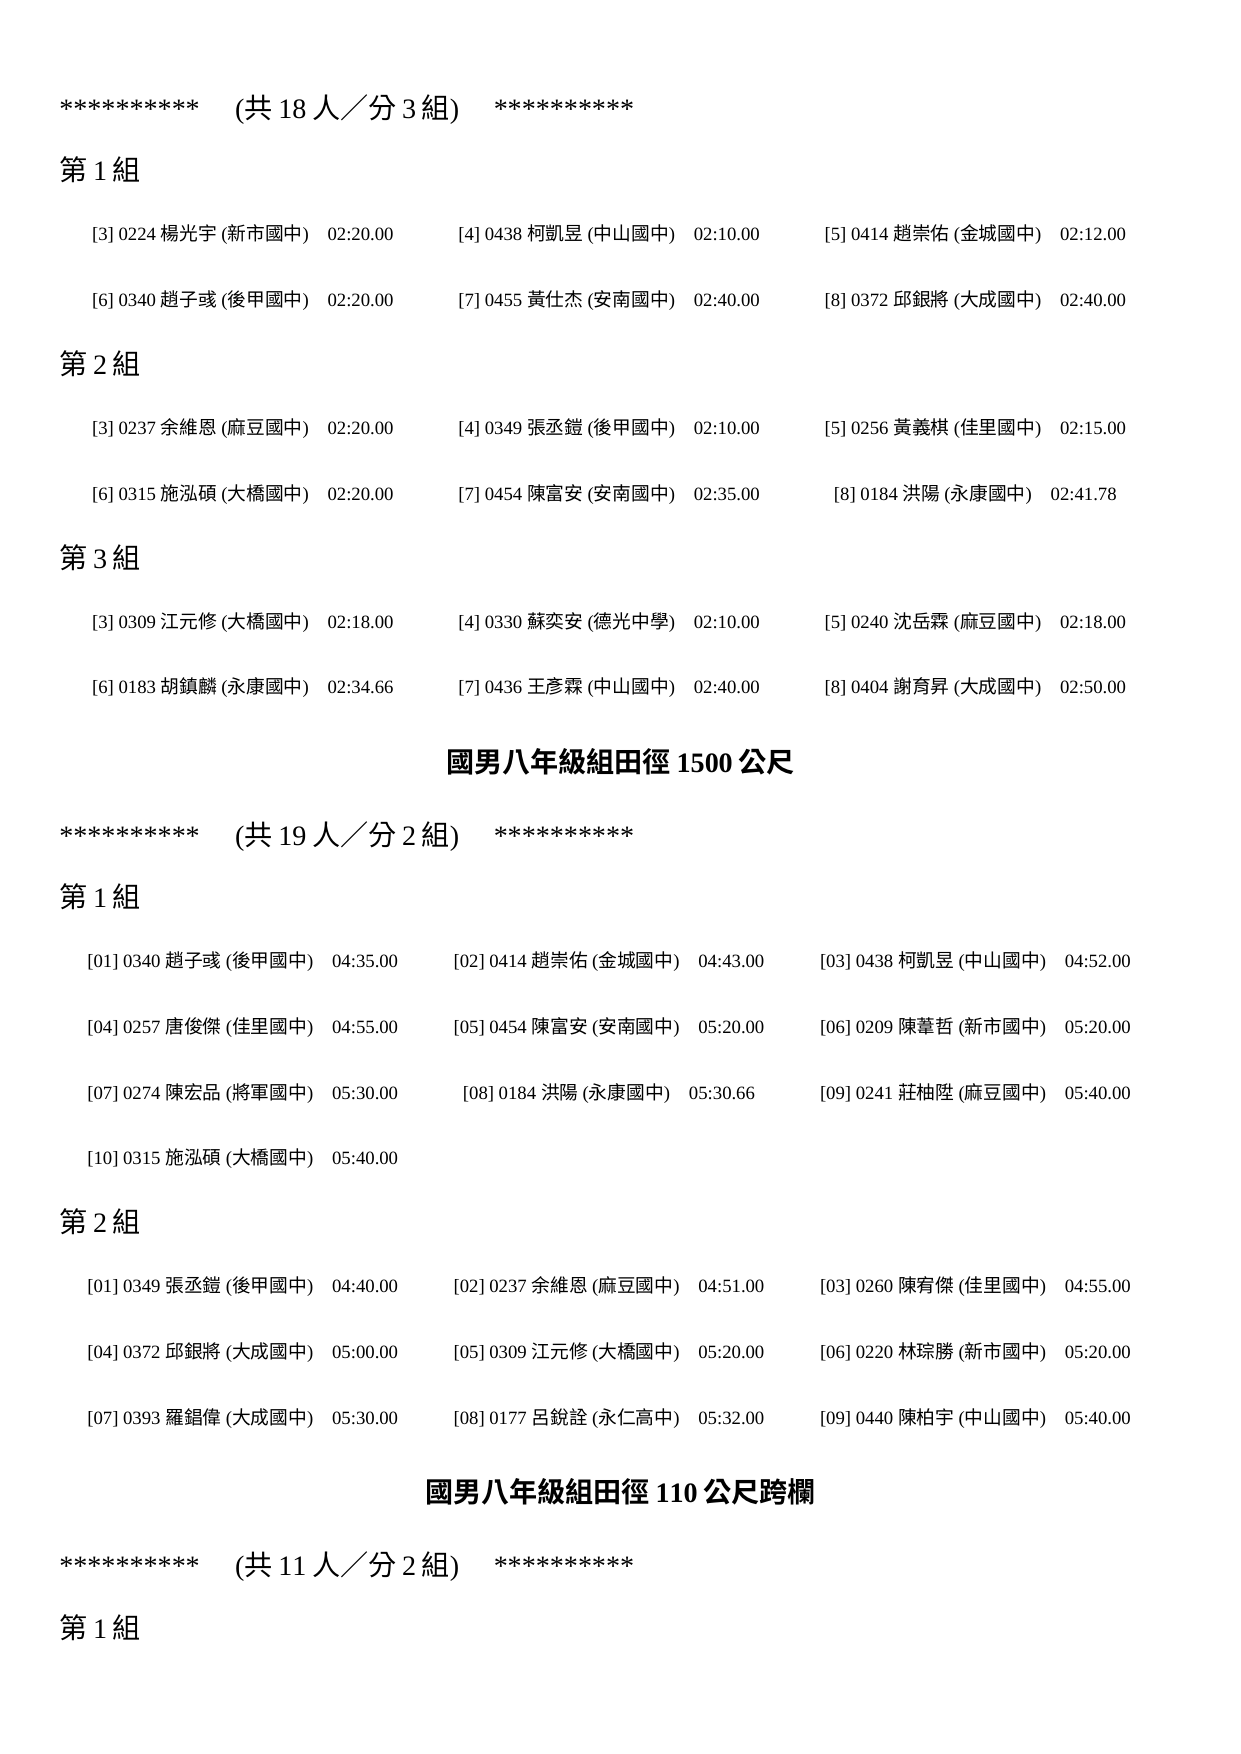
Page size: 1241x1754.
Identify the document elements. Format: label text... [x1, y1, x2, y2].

text 第3組 [59, 514, 1181, 577]
table_cell [06] 0220 林琮勝 (新市國中) 05:20.00 [792, 1307, 1159, 1373]
table_cell [07] 0274 陳宏品 (將軍國中) 05:30.00 [59, 1048, 426, 1113]
text ********** (共18人／分3組) ********** 第1組 [59, 64, 1181, 189]
table_cell [792, 1114, 1159, 1179]
table_header [5] 0414 趙崇佑 (金城國中) 02:12.00 [792, 190, 1159, 255]
table_header [3] 0237 余維恩 (麻豆國中) 02:20.00 [59, 383, 426, 449]
table_header [03] 0260 陳宥傑 (佳里國中) 04:55.00 [792, 1242, 1159, 1307]
table_header [5] 0256 黃義棋 (佳里國中) 02:15.00 [792, 383, 1159, 449]
table_header [01] 0340 趙子彧 (後甲國中) 04:35.00 [59, 917, 426, 982]
table_header [4] 0330 蘇奕安 (德光中學) 02:10.00 [426, 577, 792, 643]
text ********** (共19人／分2組) ********** [59, 792, 1181, 854]
table_cell [06] 0209 陳葦哲 (新市國中) 05:20.00 [792, 982, 1159, 1048]
subtitle 國男八年級組田徑1500公尺 [59, 719, 1181, 781]
table_cell [05] 0454 陳富安 (安南國中) 05:20.00 [426, 982, 792, 1048]
table_header [4] 0438 柯凱昱 (中山國中) 02:10.00 [426, 190, 792, 255]
table_header [02] 0237 余維恩 (麻豆國中) 04:51.00 [426, 1242, 792, 1307]
table_cell [7] 0454 陳富安 (安南國中) 02:35.00 [426, 449, 792, 514]
table_header [5] 0240 沈岳霖 (麻豆國中) 02:18.00 [792, 577, 1159, 643]
table_cell [05] 0309 江元修 (大橋國中) 05:20.00 [426, 1307, 792, 1373]
table_cell [10] 0315 施泓碩 (大橋國中) 05:40.00 [59, 1114, 426, 1179]
table_header [02] 0414 趙崇佑 (金城國中) 04:43.00 [426, 917, 792, 982]
table_cell [07] 0393 羅錩偉 (大成國中) 05:30.00 [59, 1373, 426, 1438]
table_cell [04] 0257 唐俊傑 (佳里國中) 04:55.00 [59, 982, 426, 1048]
text ********** (共11人／分2組) ********** 第1組 [59, 1522, 1181, 1647]
text 第1組 [59, 854, 1181, 917]
table_header [3] 0309 江元修 (大橋國中) 02:18.00 [59, 577, 426, 643]
table_header [3] 0224 楊光宇 (新市國中) 02:20.00 [59, 190, 426, 255]
table_cell [6] 0315 施泓碩 (大橋國中) 02:20.00 [59, 449, 426, 514]
text 第2組 [59, 1179, 1181, 1242]
table_cell [426, 1114, 792, 1179]
table_cell [8] 0372 邱銀將 (大成國中) 02:40.00 [792, 255, 1159, 321]
table_cell [08] 0177 呂銳詮 (永仁高中) 05:32.00 [426, 1373, 792, 1438]
text 第2組 [59, 321, 1181, 383]
table_cell [6] 0340 趙子彧 (後甲國中) 02:20.00 [59, 255, 426, 321]
subtitle 國男八年級組田徑110公尺跨欄 [59, 1449, 1181, 1511]
table_cell [6] 0183 胡鎮麟 (永康國中) 02:34.66 [59, 643, 426, 708]
table_header [01] 0349 張丞鎧 (後甲國中) 04:40.00 [59, 1242, 426, 1307]
table_cell [04] 0372 邱銀將 (大成國中) 05:00.00 [59, 1307, 426, 1373]
table_cell [09] 0440 陳柏宇 (中山國中) 05:40.00 [792, 1373, 1159, 1438]
table_header [4] 0349 張丞鎧 (後甲國中) 02:10.00 [426, 383, 792, 449]
table_cell [7] 0455 黃仕杰 (安南國中) 02:40.00 [426, 255, 792, 321]
table_header [03] 0438 柯凱昱 (中山國中) 04:52.00 [792, 917, 1159, 982]
table_cell [8] 0404 謝育昇 (大成國中) 02:50.00 [792, 643, 1159, 708]
table_cell [08] 0184 洪陽 (永康國中) 05:30.66 [426, 1048, 792, 1113]
table_cell [7] 0436 王彥霖 (中山國中) 02:40.00 [426, 643, 792, 708]
table_cell [8] 0184 洪陽 (永康國中) 02:41.78 [792, 449, 1159, 514]
table_cell [09] 0241 莊柚陞 (麻豆國中) 05:40.00 [792, 1048, 1159, 1113]
